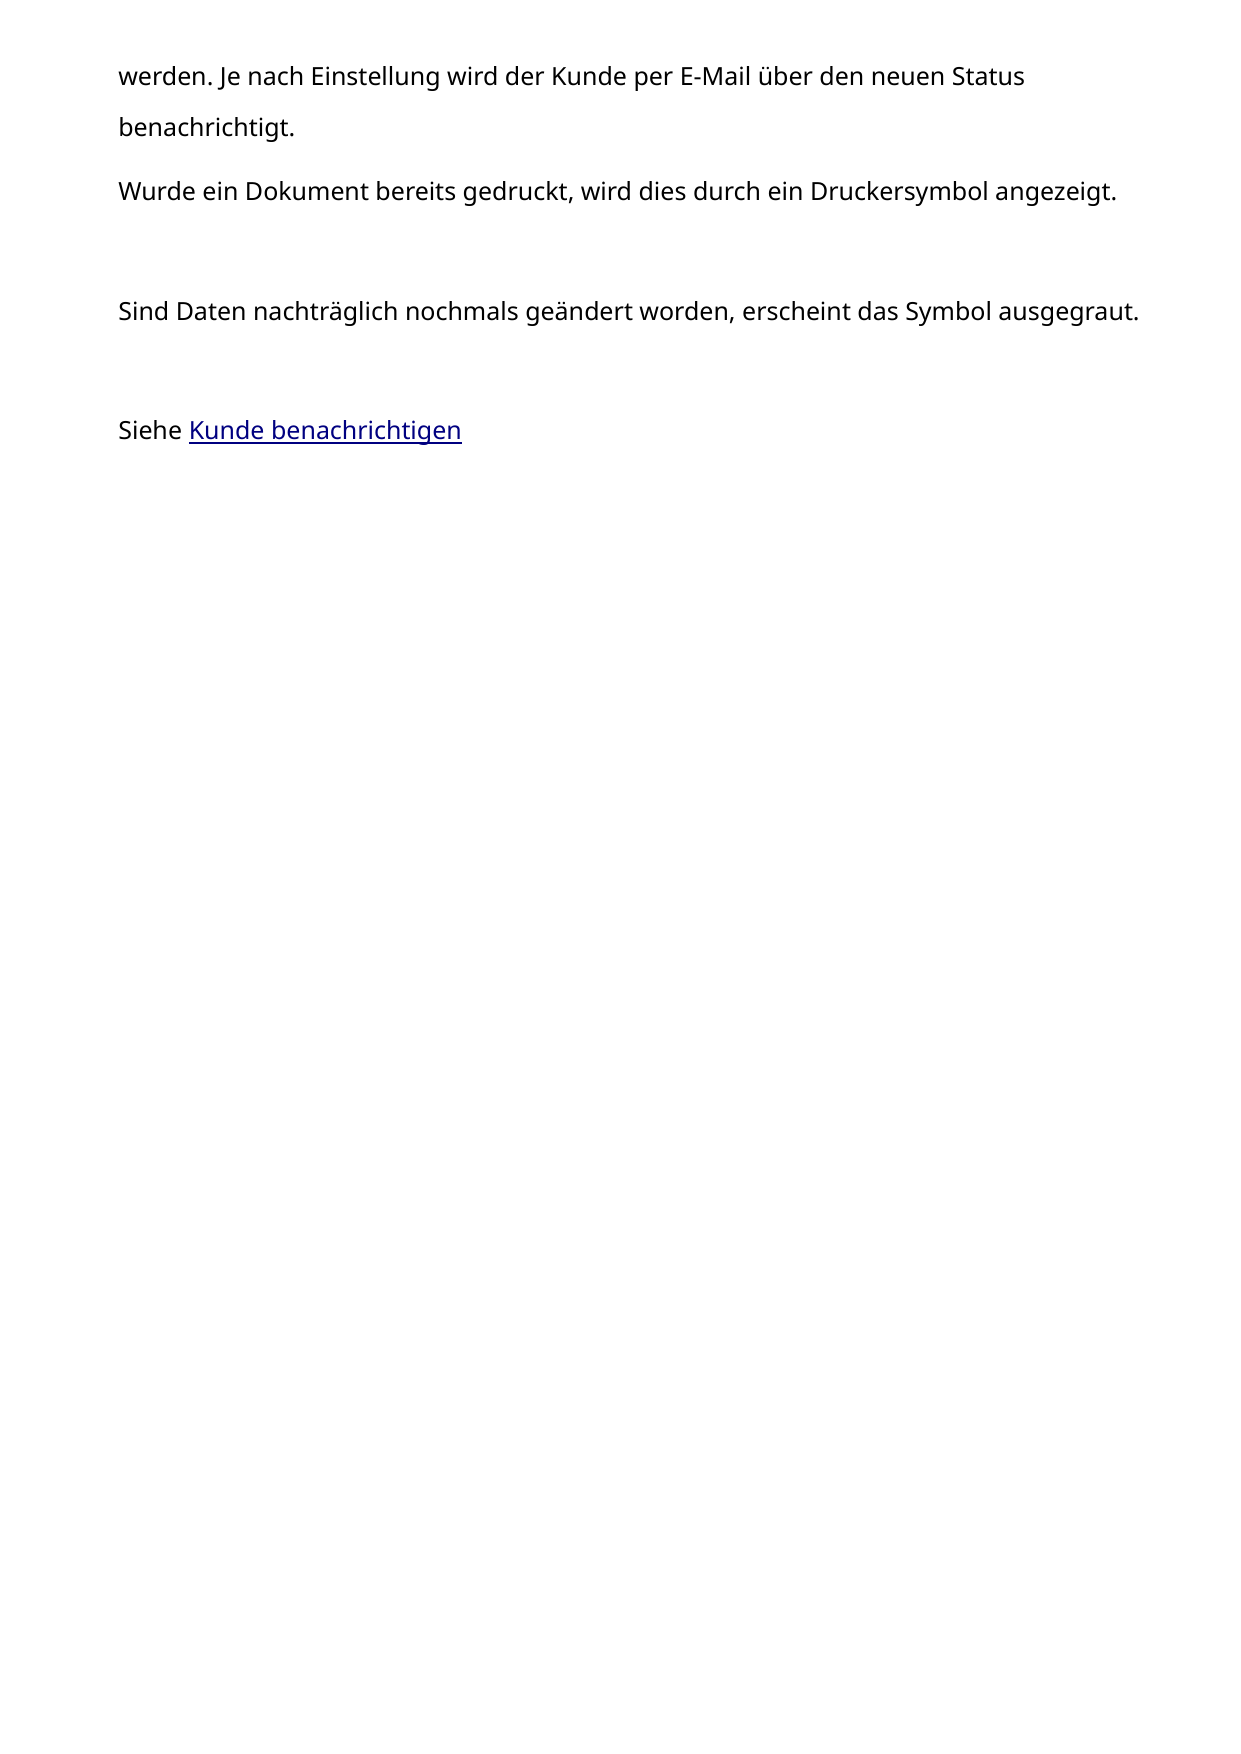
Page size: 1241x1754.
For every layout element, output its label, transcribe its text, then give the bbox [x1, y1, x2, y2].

text werden. Je nach Einstellung wird der Kunde per E-Mail über den neuen Status benachrichtigt. [118, 59, 1181, 144]
text Siehe Kunde benachrichtigen [118, 413, 1181, 447]
text Wurde ein Dokument bereits gedruckt, wird dies durch ein Druckersymbol angezeigt. [118, 174, 1181, 208]
text Sind Daten nachträglich nochmals geändert worden, erscheint das Symbol ausgegraut. [118, 293, 1181, 327]
